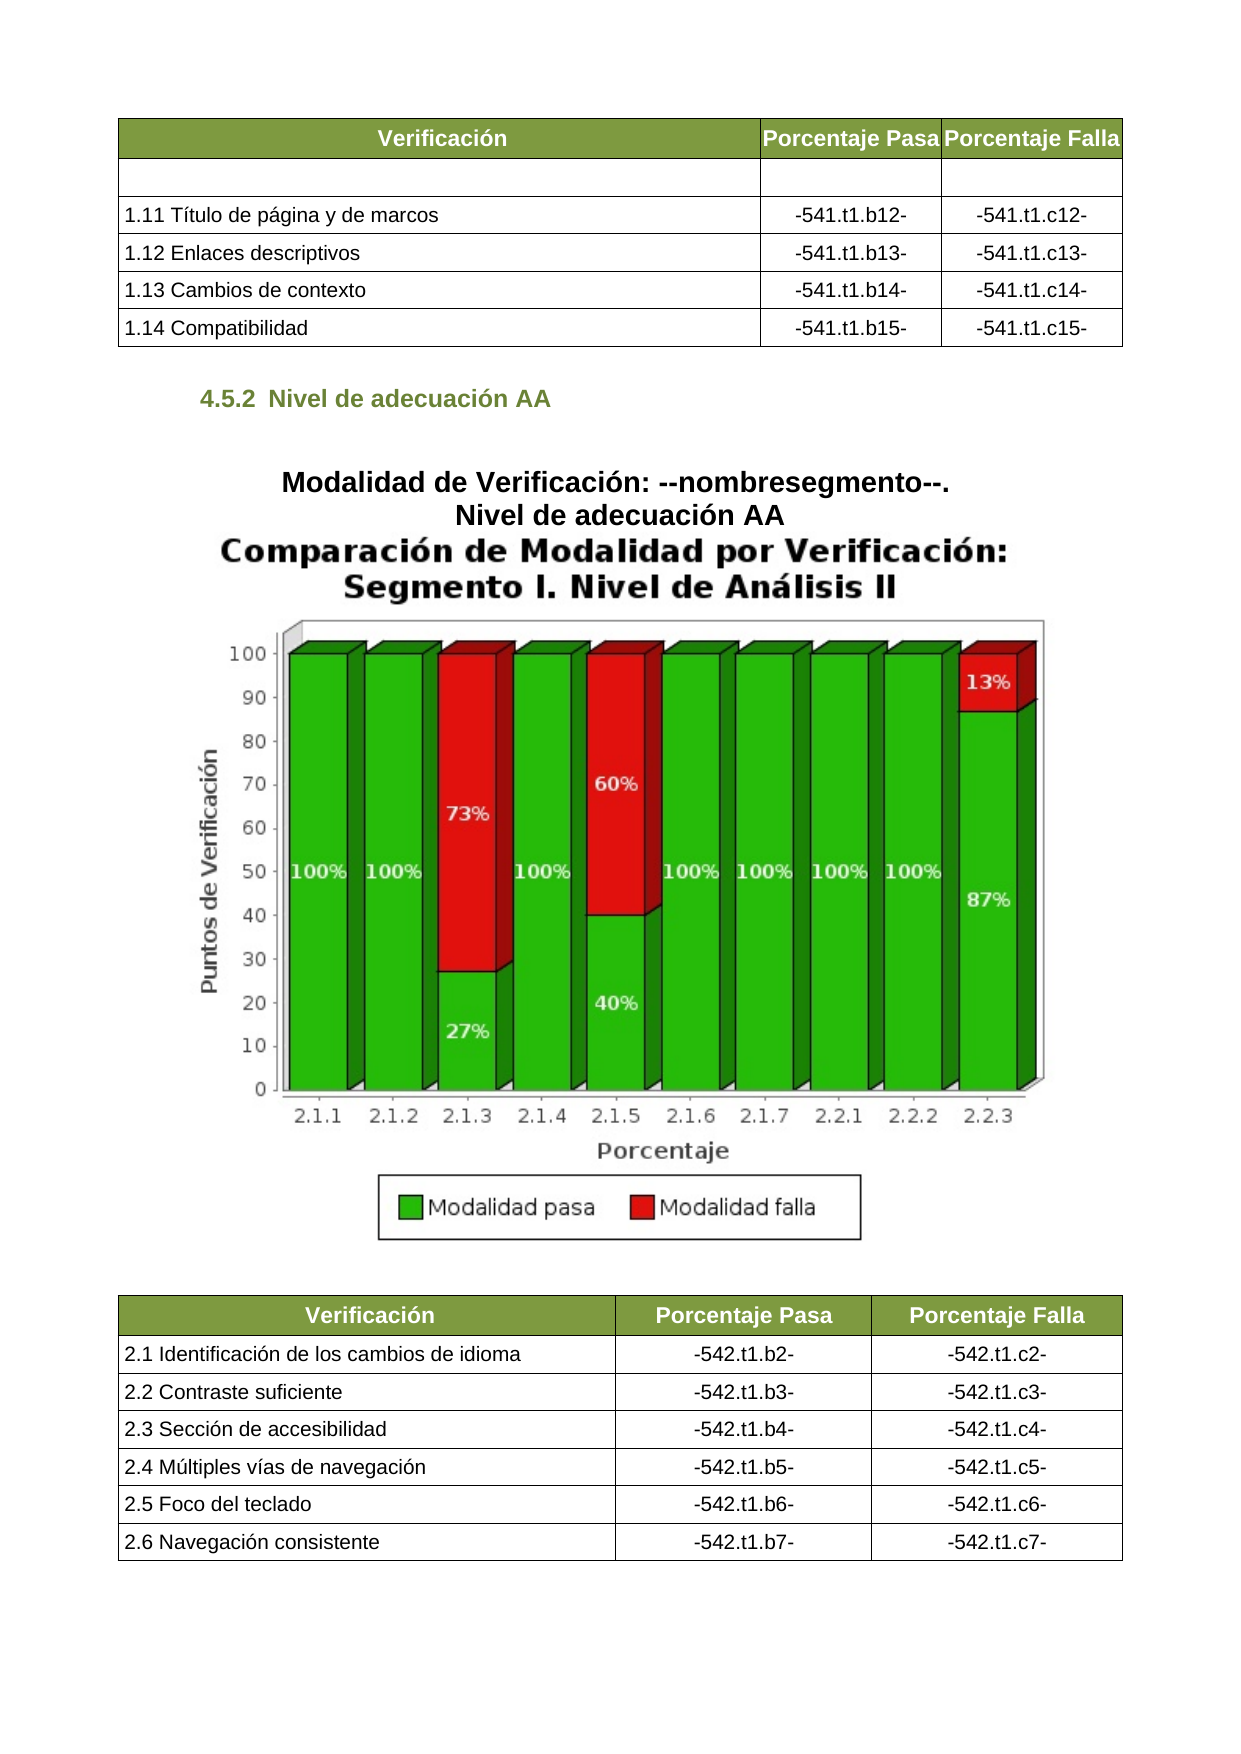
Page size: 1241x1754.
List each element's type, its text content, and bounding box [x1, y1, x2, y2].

table_cell -541.t1.c14- [942, 272, 1122, 308]
table_cell -542.t1.c2- [872, 1336, 1122, 1372]
table_cell 1.12 Enlaces descriptivos [119, 234, 760, 271]
table_cell -542.t1.b3- [616, 1374, 871, 1410]
text Modalidad de Verificación: --nombresegmento--. [118, 465, 1122, 498]
table_header Porcentaje Pasa [616, 1296, 871, 1335]
table_cell [119, 159, 760, 196]
table_cell 2.6 Navegación consistente [119, 1524, 615, 1560]
table_cell -542.t1.b6- [616, 1486, 871, 1522]
table_cell -542.t1.b7- [616, 1524, 871, 1560]
table_cell 2.5 Foco del teclado [119, 1486, 615, 1522]
table_cell 1.13 Cambios de contexto [119, 272, 760, 308]
table_header Porcentaje Falla [872, 1296, 1122, 1335]
table_cell -541.t1.c13- [942, 234, 1122, 271]
table_cell -541.t1.b15- [761, 309, 941, 346]
table_cell 1.11 Título de página y de marcos [119, 197, 760, 233]
table_cell -542.t1.b4- [616, 1411, 871, 1447]
table_cell -541.t1.c12- [942, 197, 1122, 233]
table_header Verificación [119, 1296, 615, 1335]
table_cell -542.t1.c7- [872, 1524, 1122, 1560]
table_cell 2.3 Sección de accesibilidad [119, 1411, 615, 1447]
table_cell -542.t1.c6- [872, 1486, 1122, 1522]
table_cell -541.t1.c15- [942, 309, 1122, 346]
table_cell 2.2 Contraste suficiente [119, 1374, 615, 1410]
table_cell -541.t1.b14- [761, 272, 941, 308]
table_cell -542.t1.c4- [872, 1411, 1122, 1447]
table_cell -542.t1.b2- [616, 1336, 871, 1372]
table_cell -541.t1.b13- [761, 234, 941, 271]
table_header Porcentaje Pasa [761, 119, 941, 158]
table_header Verificación [119, 119, 760, 158]
text Nivel de adecuación AA [118, 498, 1122, 532]
table_cell -542.t1.c5- [872, 1449, 1122, 1485]
subtitle Nivel de adecuación AA [193, 384, 1122, 413]
table_cell 2.1 Identificación de los cambios de idioma [119, 1336, 615, 1372]
table_cell [761, 159, 941, 196]
table_cell [942, 159, 1122, 196]
table_cell 2.4 Múltiples vías de navegación [119, 1449, 615, 1485]
table_cell 1.14 Compatibilidad [119, 309, 760, 346]
table_cell -542.t1.c3- [872, 1374, 1122, 1410]
table_cell -542.t1.b5- [616, 1449, 871, 1485]
table_cell -541.t1.b12- [761, 197, 941, 233]
picture [178, 531, 1062, 1242]
table_header Porcentaje Falla [942, 119, 1122, 158]
